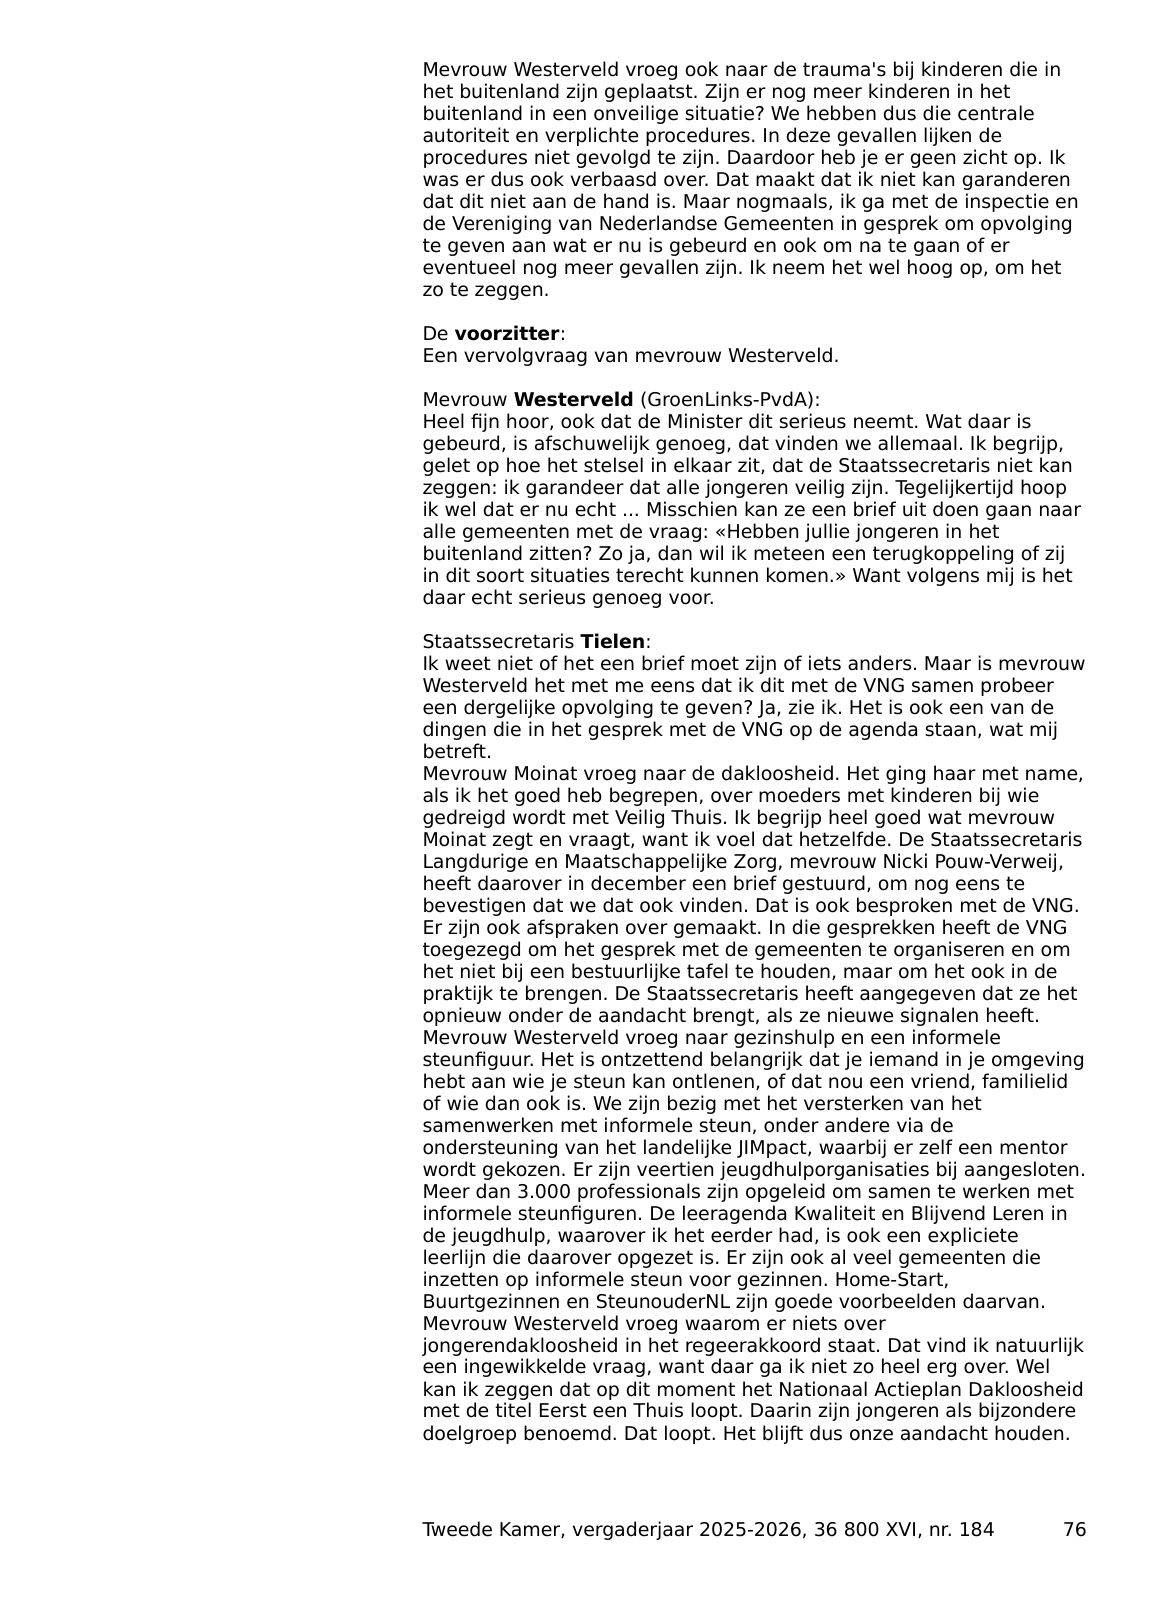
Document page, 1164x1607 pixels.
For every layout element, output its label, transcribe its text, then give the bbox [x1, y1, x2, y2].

text Mevrouw Westerveld vroeg ook naar de trauma's bij kinderen die in het buitenland zijn geplaatst. Zijn er nog meer kinderen in het buitenland in een onveilige situatie? We hebben dus die centrale autoriteit en verplichte procedures. In deze gevallen lijken de procedures niet gevolgd te zijn. Daardoor heb je er geen zicht op. Ik was er dus ook verbaasd over. Dat maakt dat ik niet kan garanderen dat dit niet aan de hand is. Maar nogmaals, ik ga met de inspectie en de Vereniging van Nederlandse Gemeenten in gesprek om opvolging te geven aan wat er nu is gebeurd en ook om na te gaan of er eventueel nog meer gevallen zijn. Ik neem het wel hoog op, om het zo te zeggen. [422, 59, 1087, 301]
text Ik weet niet of het een brief moet zijn of iets anders. Maar is mevrouw Westerveld het met me eens dat ik dit met de VNG samen probeer een dergelijke opvolging te geven? Ja, zie ik. Het is ook een van de dingen die in het gesprek met de VNG op de agenda staan, wat mij betreft. [422, 653, 1087, 763]
text De voorzitter: [422, 323, 1087, 345]
text Heel fijn hoor, ook dat de Minister dit serieus neemt. Wat daar is gebeurd, is afschuwelijk genoeg, dat vinden we allemaal. Ik begrijp, gelet op hoe het stelsel in elkaar zit, dat de Staatssecretaris niet kan zeggen: ik garandeer dat alle jongeren veilig zijn. Tegelijkertijd hoop ik wel dat er nu echt ... Misschien kan ze een brief uit doen gaan naar alle gemeenten met de vraag: «Hebben jullie jongeren in het buitenland zitten? Zo ja, dan wil ik meteen een terugkoppeling of zij in dit soort situaties terecht kunnen komen.» Want volgens mij is het daar echt serieus genoeg voor. [422, 411, 1087, 609]
text Een vervolgvraag van mevrouw Westerveld. [422, 345, 1087, 367]
text Staatssecretaris Tielen: [422, 631, 1087, 653]
text Mevrouw Westerveld (GroenLinks-PvdA): [422, 389, 1087, 411]
text Mevrouw Westerveld vroeg waarom er niets over jongerendakloosheid in het regeerakkoord staat. Dat vind ik natuurlijk een ingewikkelde vraag, want daar ga ik niet zo heel erg over. Wel kan ik zeggen dat op dit moment het Nationaal Actieplan Dakloosheid met de titel Eerst een Thuis loopt. Daarin zijn jongeren als bijzondere doelgroep benoemd. Dat loopt. Het blijft dus onze aandacht houden. [422, 1312, 1087, 1444]
text Mevrouw Westerveld vroeg naar gezinshulp en een informele steunfiguur. Het is ontzettend belangrijk dat je iemand in je omgeving hebt aan wie je steun kan ontlenen, of dat nou een vriend, familielid of wie dan ook is. We zijn bezig met het versterken van het samenwerken met informele steun, onder andere via de ondersteuning van het landelijke JIMpact, waarbij er zelf een mentor wordt gekozen. Er zijn veertien jeugdhulporganisaties bij aangesloten. Meer dan 3.000 professionals zijn opgeleid om samen te werken met informele steunfiguren. De leeragenda Kwaliteit en Blijvend Leren in de jeugdhulp, waarover ik het eerder had, is ook een expliciete leerlijn die daarover opgezet is. Er zijn ook al veel gemeenten die inzetten op informele steun voor gezinnen. Home-Start, Buurtgezinnen en SteunouderNL zijn goede voorbeelden daarvan. [422, 1027, 1087, 1312]
text Mevrouw Moinat vroeg naar de dakloosheid. Het ging haar met name, als ik het goed heb begrepen, over moeders met kinderen bij wie gedreigd wordt met Veilig Thuis. Ik begrijp heel goed wat mevrouw Moinat zegt en vraagt, want ik voel dat hetzelfde. De Staatssecretaris Langdurige en Maatschappelijke Zorg, mevrouw Nicki Pouw-Verweij, heeft daarover in december een brief gestuurd, om nog eens te bevestigen dat we dat ook vinden. Dat is ook besproken met de VNG. Er zijn ook afspraken over gemaakt. In die gesprekken heeft de VNG toegezegd om het gesprek met de gemeenten te organiseren en om het niet bij een bestuurlijke tafel te houden, maar om het ook in de praktijk te brengen. De Staatssecretaris heeft aangegeven dat ze het opnieuw onder de aandacht brengt, als ze nieuwe signalen heeft. [422, 763, 1087, 1027]
